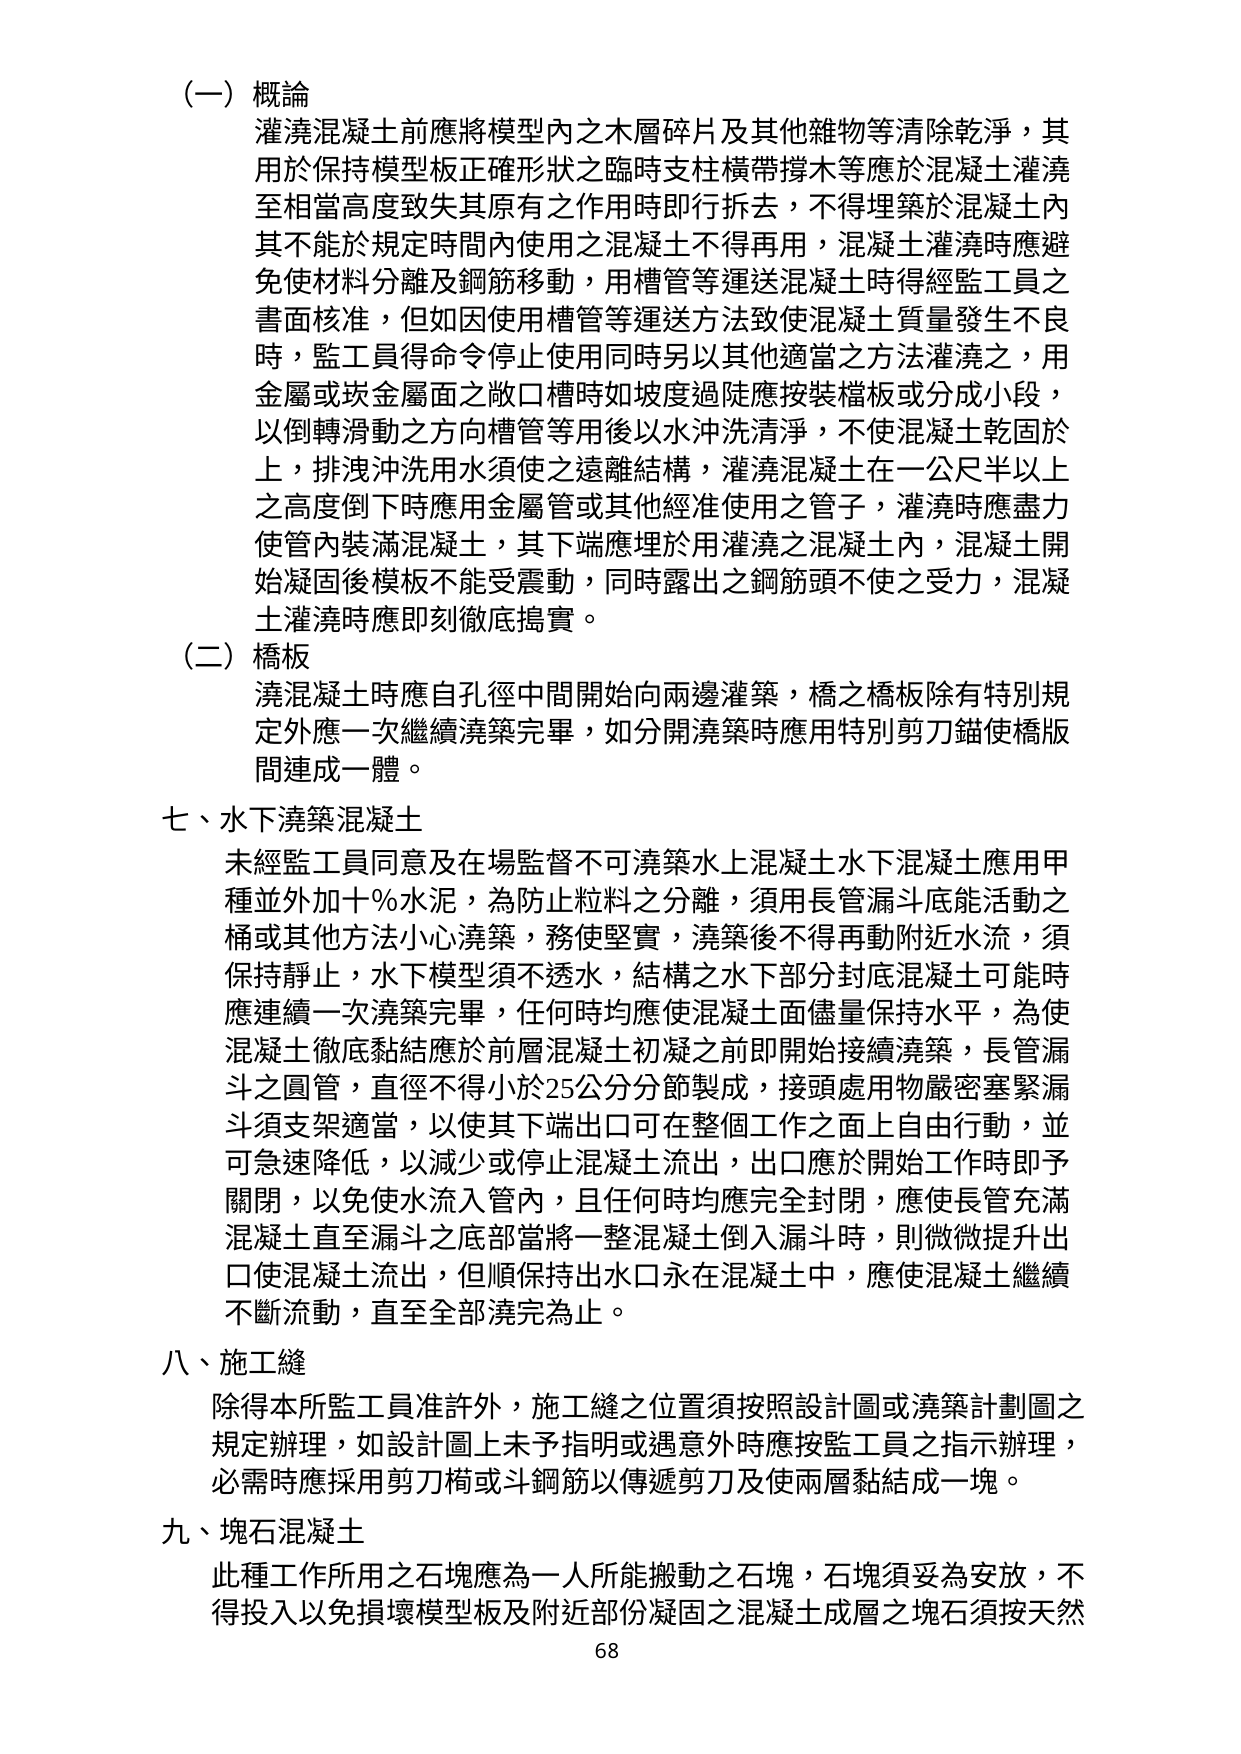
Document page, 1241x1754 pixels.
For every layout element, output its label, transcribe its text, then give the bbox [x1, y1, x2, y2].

text （一）概論 [136, 75, 1092, 112]
text 九、塊石混凝土 [161, 1512, 1092, 1550]
text 未經監工員同意及在場監督不可澆築水上混凝土水下混凝土應用甲種並外加十％水泥，為防止粒料之分離，須用長管漏斗底能活動之桶或其他方法小心澆築，務使堅實，澆築後不得再動附近水流，須保持靜止，水下模型須不透水，結構之水下部分封底混凝土可能時應連續一次澆築完畢，任何時均應使混凝土面儘量保持水平，為使混凝土徹底黏結應於前層混凝土初凝之前即開始接續澆築，長管漏斗之圓管，直徑不得小於25公分分節製成，接頭處用物嚴密塞緊漏斗須支架適當，以使其下端出口可在整個工作之面上自由行動，並可急速降低，以減少或停止混凝土流出，出口應於開始工作時即予關閉，以免使水流入管內，且任何時均應完全封閉，應使長管充滿混凝土直至漏斗之底部當將一整混凝土倒入漏斗時，則微微提升出口使混凝土流出，但順保持出水口永在混凝土中，應使混凝土繼續不斷流動，直至全部澆完為止。 [224, 844, 1092, 1331]
text （二）橋板 [136, 637, 1092, 675]
text 除得本所監工員准許外，施工縫之位置須按照設計圖或澆築計劃圖之規定辦理，如設計圖上未予指明或遇意外時應按監工員之指示辦理，必需時應採用剪刀槆或斗鋼筋以傳遞剪刀及使兩層黏結成一塊。 [211, 1387, 1092, 1500]
text 八、施工縫 [161, 1344, 1092, 1381]
text 七、水下澆築混凝土 [161, 800, 1092, 837]
text 此種工作所用之石塊應為一人所能搬動之石塊，石塊須妥為安放，不得投入以免損壞模型板及附近部份凝固之混凝土成層之塊石須按天然 [211, 1556, 1092, 1631]
text 灌澆混凝土前應將模型內之木層碎片及其他雜物等清除乾淨，其用於保持模型板正確形狀之臨時支柱橫帶撐木等應於混凝土灌澆至相當高度致失其原有之作用時即行拆去，不得埋築於混凝土內其不能於規定時間內使用之混凝土不得再用，混凝土灌澆時應避免使材料分離及鋼筋移動，用槽管等運送混凝土時得經監工員之書面核准，但如因使用槽管等運送方法致使混凝土質量發生不良時，監工員得命令停止使用同時另以其他適當之方法灌澆之，用金屬或崁金屬面之敞口槽時如坡度過陡應按裝檔板或分成小段，以倒轉滑動之方向槽管等用後以水沖洗清淨，不使混凝土乾固於上，排洩沖洗用水須使之遠離結構，灌澆混凝土在一公尺半以上之高度倒下時應用金屬管或其他經准使用之管子，灌澆時應盡力使管內裝滿混凝土，其下端應埋於用灌澆之混凝土內，混凝土開始凝固後模板不能受震動，同時露出之鋼筋頭不使之受力，混凝土灌澆時應即刻徹底搗實。 [254, 112, 1092, 637]
text 澆混凝土時應自孔徑中間開始向兩邊灌築，橋之橋板除有特別規定外應一次繼續澆築完畢，如分開澆築時應用特別剪刀錨使橋版間連成一體。 [254, 675, 1092, 787]
